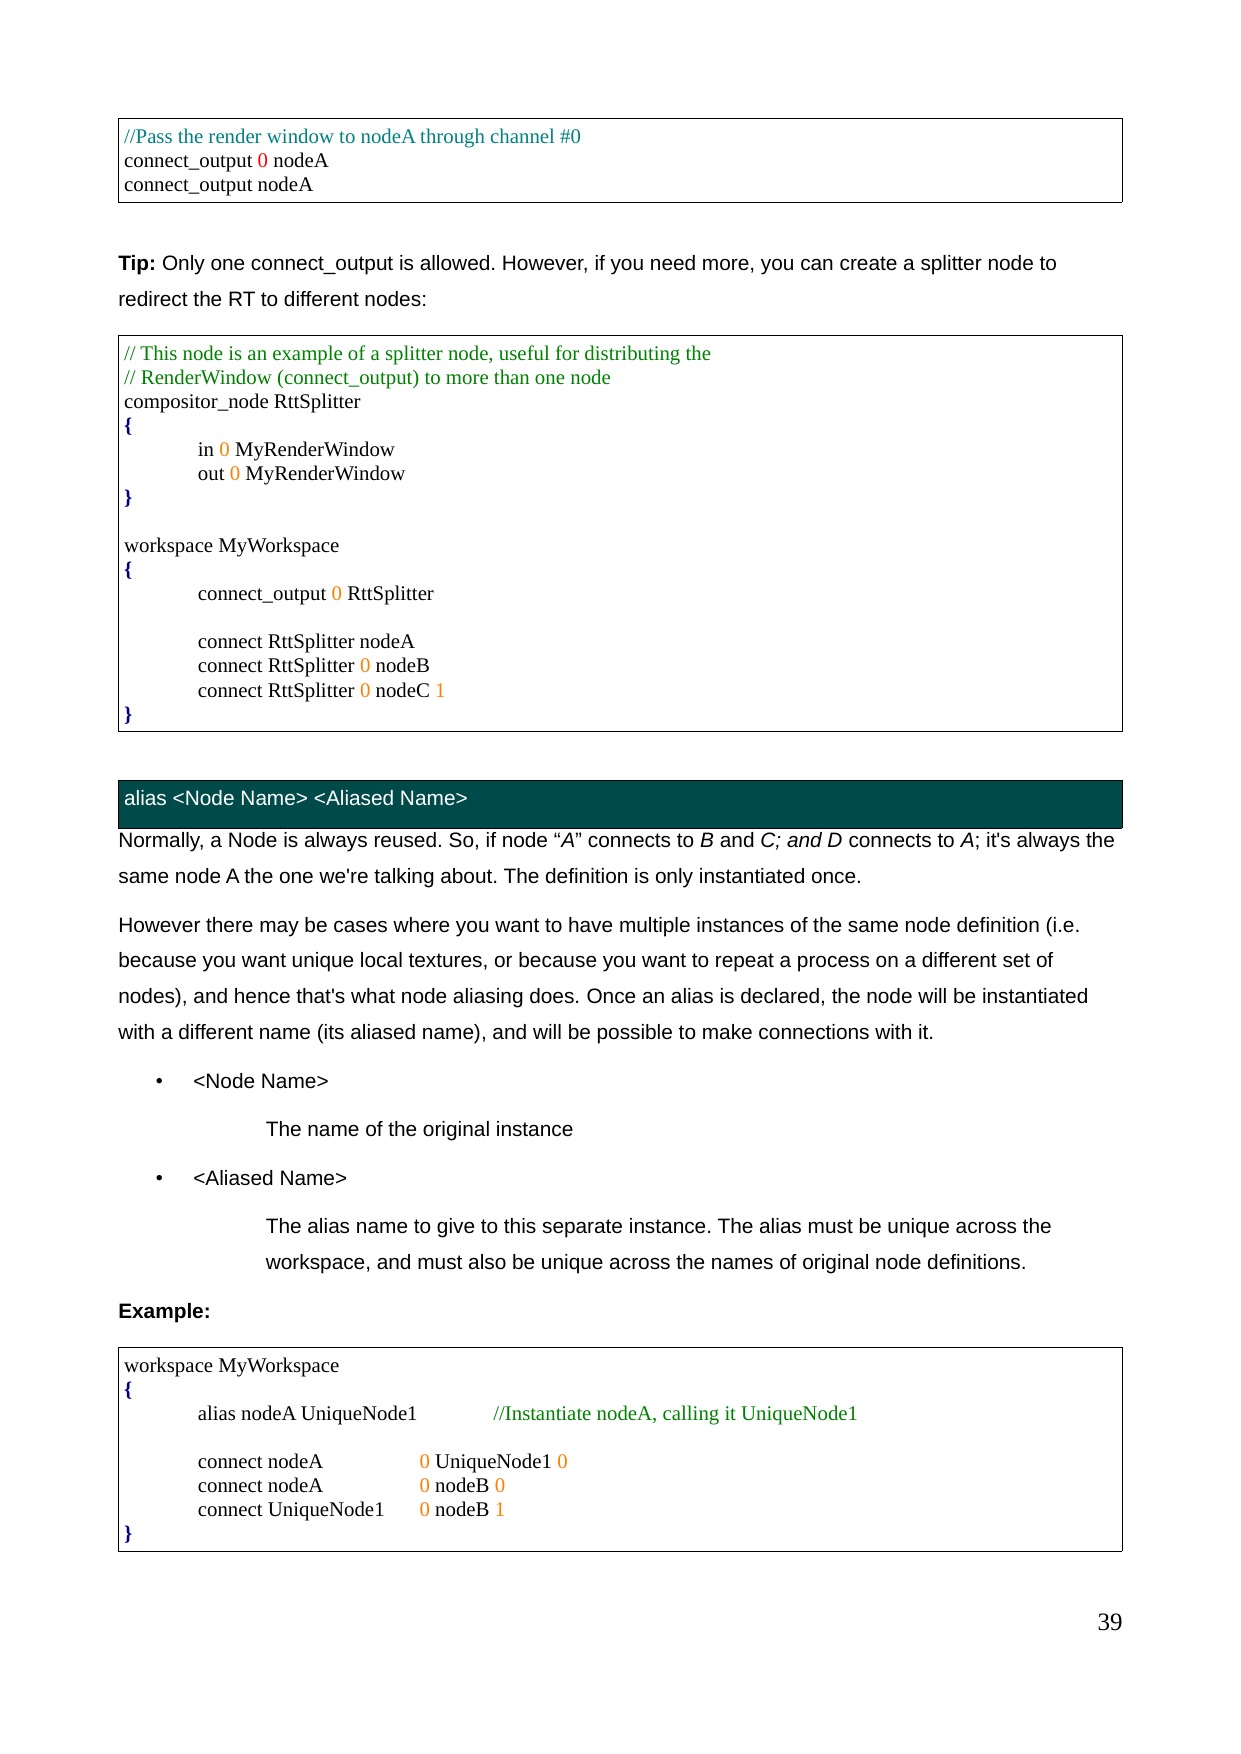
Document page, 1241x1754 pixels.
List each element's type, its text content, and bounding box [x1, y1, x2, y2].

text However there may be cases where you want to have multiple instances of the same node definition (i.e. because you want unique local textures, or because you want to repeat a process on a different set of nodes), and hence that's what node aliasing does. Once an alias is declared, the node will be instantiated with a different name (its aliased name), and will be possible to make connections with it. [118, 912, 1122, 1044]
table_header workspace MyWorkspace { alias nodeA UniqueNode1 //Instantiate nodeA, calling it UniqueNode1 connect nodeA 0 UniqueNode1 0 connect nodeA 0 nodeB 0 connect UniqueNode1 0 nodeB 1 } [119, 1348, 1122, 1551]
text The alias name to give to this separate instance. The alias must be unique across the workspace, and must also be unique across the names of original node definitions. [266, 1214, 1122, 1274]
text Tip: Only one connect_output is allowed. However, if you need more, you can create a splitter node to redirect the RT to different nodes: [118, 250, 1122, 310]
text Example: [118, 1298, 1122, 1322]
table_header alias <Node Name> <Aliased Name> [119, 781, 1122, 828]
table_header //Pass the render window to nodeA through channel #0 connect_output 0 nodeA connect_output nodeA [119, 119, 1122, 202]
list <Aliased Name> [156, 1166, 1122, 1190]
table_header // This node is an example of a splitter node, useful for distributing the // RenderWindow (connect_output) to more than one node compositor_node RttSplitter { in 0 MyRenderWindow out 0 MyRenderWindow } workspace MyWorkspace { connect_output 0 RttSplitter connect RttSplitter nodeA connect RttSplitter 0 nodeB connect RttSplitter 0 nodeC 1 } [119, 336, 1122, 731]
text Normally, a Node is always reused. So, if node “A” connects to B and C; and D connects to A; it's always the same node A the one we're talking about. The definition is only instantiated once. [118, 829, 1122, 888]
text The name of the original instance [266, 1117, 1122, 1141]
list <Node Name> [156, 1069, 1122, 1093]
